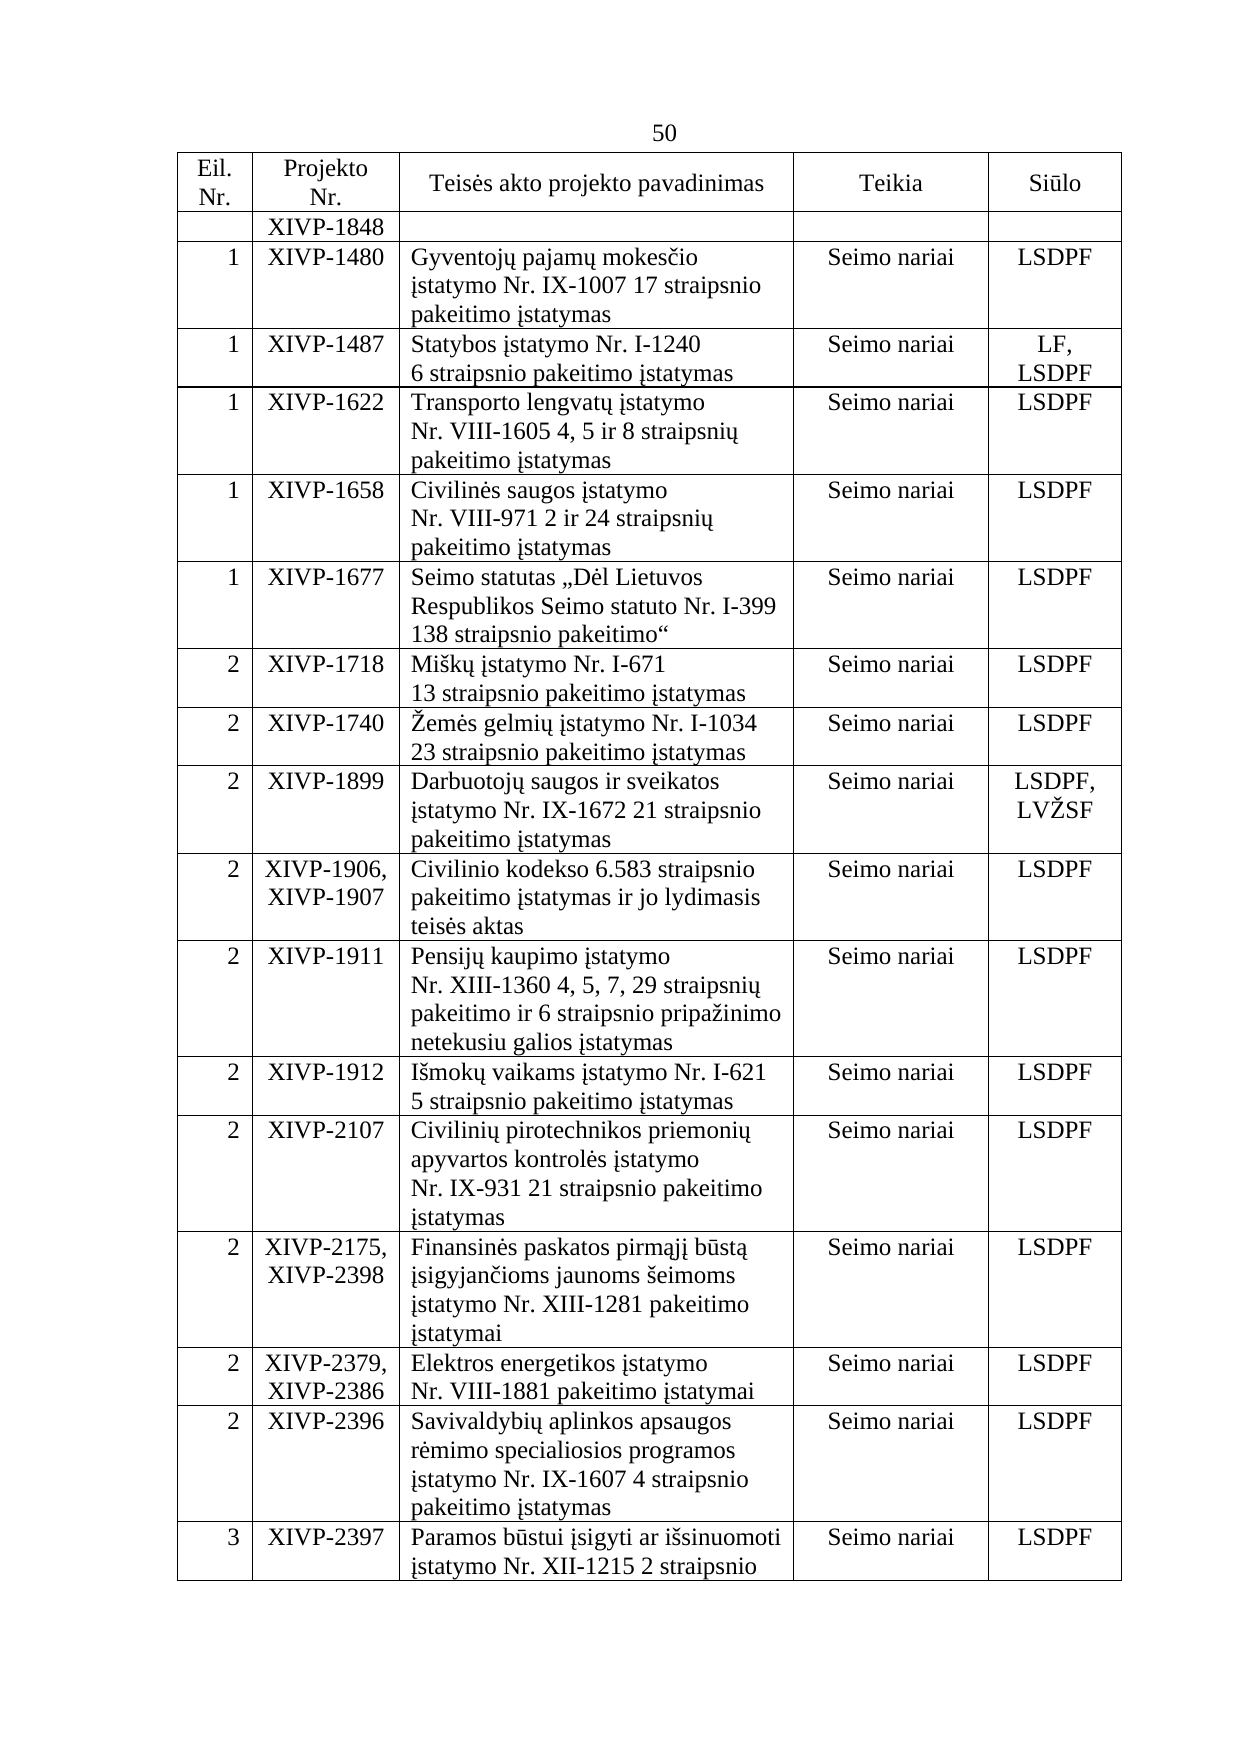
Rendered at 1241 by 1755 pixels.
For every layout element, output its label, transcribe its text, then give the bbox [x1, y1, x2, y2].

table_cell Seimo nariai [794, 854, 988, 940]
table_cell 19. [178, 562, 252, 648]
table_cell Elektros energetikos įstatymo Nr. VIII-1881 pakeitimo įstatymai [400, 1348, 793, 1405]
table_cell 26. [178, 1116, 252, 1231]
table_cell XIVP-2175, XIVP-2398 [253, 1232, 399, 1347]
table_cell LSDPF [989, 1522, 1121, 1580]
table_header Siūlo [989, 153, 1121, 211]
table_cell LSDPF [989, 1232, 1121, 1347]
table_cell XIVP-2397 [253, 1522, 399, 1580]
table_cell 16. [178, 329, 252, 386]
table_cell XIVP-1658 [253, 475, 399, 561]
table_cell Civilinio kodekso 6.583 straipsnio pakeitimo įstatymas ir jo lydimasis teisės aktas [400, 854, 793, 940]
table_cell Seimo nariai [794, 329, 988, 386]
table_cell Seimo nariai [794, 1116, 988, 1231]
table_cell Savivaldybių aplinkos apsaugos rėmimo specialiosios programos įstatymo Nr. IX-1607 4 straipsnio pakeitimo įstatymas [400, 1406, 793, 1521]
table_cell XIVP-1622 [253, 388, 399, 474]
table_cell Finansinės paskatos pirmąjį būstą įsigyjančioms jaunoms šeimoms įstatymo Nr. XIII-1281 pakeitimo įstatymai [400, 1232, 793, 1347]
table_cell LSDPF [989, 475, 1121, 561]
table_cell 20. [178, 649, 252, 707]
table_cell XIVP-1899 [253, 766, 399, 853]
table_cell LSDPF [989, 1116, 1121, 1231]
table_cell 22. [178, 766, 252, 853]
table_header Projekto Nr. [253, 153, 399, 211]
table_cell 21. [178, 708, 252, 765]
table_cell LSDPF [989, 708, 1121, 765]
table_cell Seimo nariai [794, 475, 988, 561]
table_cell XIVP-1718 [253, 649, 399, 707]
table_cell 29. [178, 1406, 252, 1521]
table_cell Pensijų kaupimo įstatymo Nr. XIII-1360 4, 5, 7, 29 straipsnių pakeitimo ir 6 straipsnio pripažinimo netekusiu galios įstatymas [400, 941, 793, 1056]
table_cell Žemės gelmių įstatymo Nr. I-1034 23 straipsnio pakeitimo įstatymas [400, 708, 793, 765]
table_cell [794, 212, 988, 241]
table_cell Seimo nariai [794, 649, 988, 707]
table_cell Civilinių pirotechnikos priemonių apyvartos kontrolės įstatymo Nr. IX-931 21 straipsnio pakeitimo įstatymas [400, 1116, 793, 1231]
table_cell LSDPF [989, 242, 1121, 328]
table_cell Seimo nariai [794, 1057, 988, 1114]
table_cell LSDPF [989, 1348, 1121, 1405]
table_cell 24. [178, 941, 252, 1056]
table_cell 15. [178, 242, 252, 328]
table_cell LSDPF [989, 1406, 1121, 1521]
table_cell LSDPF [989, 854, 1121, 940]
table_cell XIVP-2379, XIVP-2386 [253, 1348, 399, 1405]
table_cell XIVP-1848 [253, 212, 399, 241]
table_cell Civilinės saugos įstatymo Nr. VIII-971 2 ir 24 straipsnių pakeitimo įstatymas [400, 475, 793, 561]
table_header Teisės akto projekto pavadinimas [400, 153, 793, 211]
table_cell Seimo nariai [794, 562, 988, 648]
table_cell 30. [178, 1522, 252, 1580]
table_cell XIVP-1487 [253, 329, 399, 386]
table_cell 27. [178, 1232, 252, 1347]
table_cell LSDPF [989, 941, 1121, 1056]
table_cell XIVP-1740 [253, 708, 399, 765]
table_cell XIVP-1911 [253, 941, 399, 1056]
table_cell 28. [178, 1348, 252, 1405]
table_cell 18. [178, 475, 252, 561]
table_cell Seimo nariai [794, 388, 988, 474]
table_cell Seimo nariai [794, 1232, 988, 1347]
table_cell Miškų įstatymo Nr. I-671 13 straipsnio pakeitimo įstatymas [400, 649, 793, 707]
table_cell Darbuotojų saugos ir sveikatos įstatymo Nr. IX-1672 21 straipsnio pakeitimo įstatymas [400, 766, 793, 853]
table_cell XIVP-2107 [253, 1116, 399, 1231]
table_cell 23. [178, 854, 252, 940]
table_cell LF, LSDPF [989, 329, 1121, 386]
table_cell LSDPF [989, 562, 1121, 648]
table_cell Seimo nariai [794, 708, 988, 765]
table_cell LSDPF [989, 1057, 1121, 1114]
table_cell Transporto lengvatų įstatymo Nr. VIII-1605 4, 5 ir 8 straipsnių pakeitimo įstatymas [400, 388, 793, 474]
table_cell LSDPF, LVŽSF [989, 766, 1121, 853]
table_cell 25. [178, 1057, 252, 1114]
table_cell Seimo statutas „Dėl Lietuvos Respublikos Seimo statuto Nr. I-399 138 straipsnio pakeitimo“ [400, 562, 793, 648]
table_cell Seimo nariai [794, 1406, 988, 1521]
table_cell Seimo nariai [794, 1522, 988, 1580]
table_header Eil. Nr. [178, 153, 252, 211]
table_cell [400, 212, 793, 241]
table_cell 14. [178, 212, 252, 241]
table_cell Paramos būstui įsigyti ar išsinuomoti įstatymo Nr. XII-1215 2 straipsnio [400, 1522, 793, 1580]
table_cell Seimo nariai [794, 1348, 988, 1405]
table_cell XIVP-1906, XIVP-1907 [253, 854, 399, 940]
table_cell XIVP-1912 [253, 1057, 399, 1114]
table_cell Statybos įstatymo Nr. I-1240 6 straipsnio pakeitimo įstatymas [400, 329, 793, 386]
table_cell 17. [178, 388, 252, 474]
table_cell Seimo nariai [794, 242, 988, 328]
table_cell XIVP-2396 [253, 1406, 399, 1521]
table_header Teikia [794, 153, 988, 211]
table_cell XIVP-1480 [253, 242, 399, 328]
table_cell Gyventojų pajamų mokesčio įstatymo Nr. IX-1007 17 straipsnio pakeitimo įstatymas [400, 242, 793, 328]
table_cell [989, 212, 1121, 241]
table_cell Seimo nariai [794, 941, 988, 1056]
table_cell Seimo nariai [794, 766, 988, 853]
table_cell LSDPF [989, 649, 1121, 707]
table_cell Išmokų vaikams įstatymo Nr. I-621 5 straipsnio pakeitimo įstatymas [400, 1057, 793, 1114]
table_cell XIVP-1677 [253, 562, 399, 648]
table_cell LSDPF [989, 388, 1121, 474]
